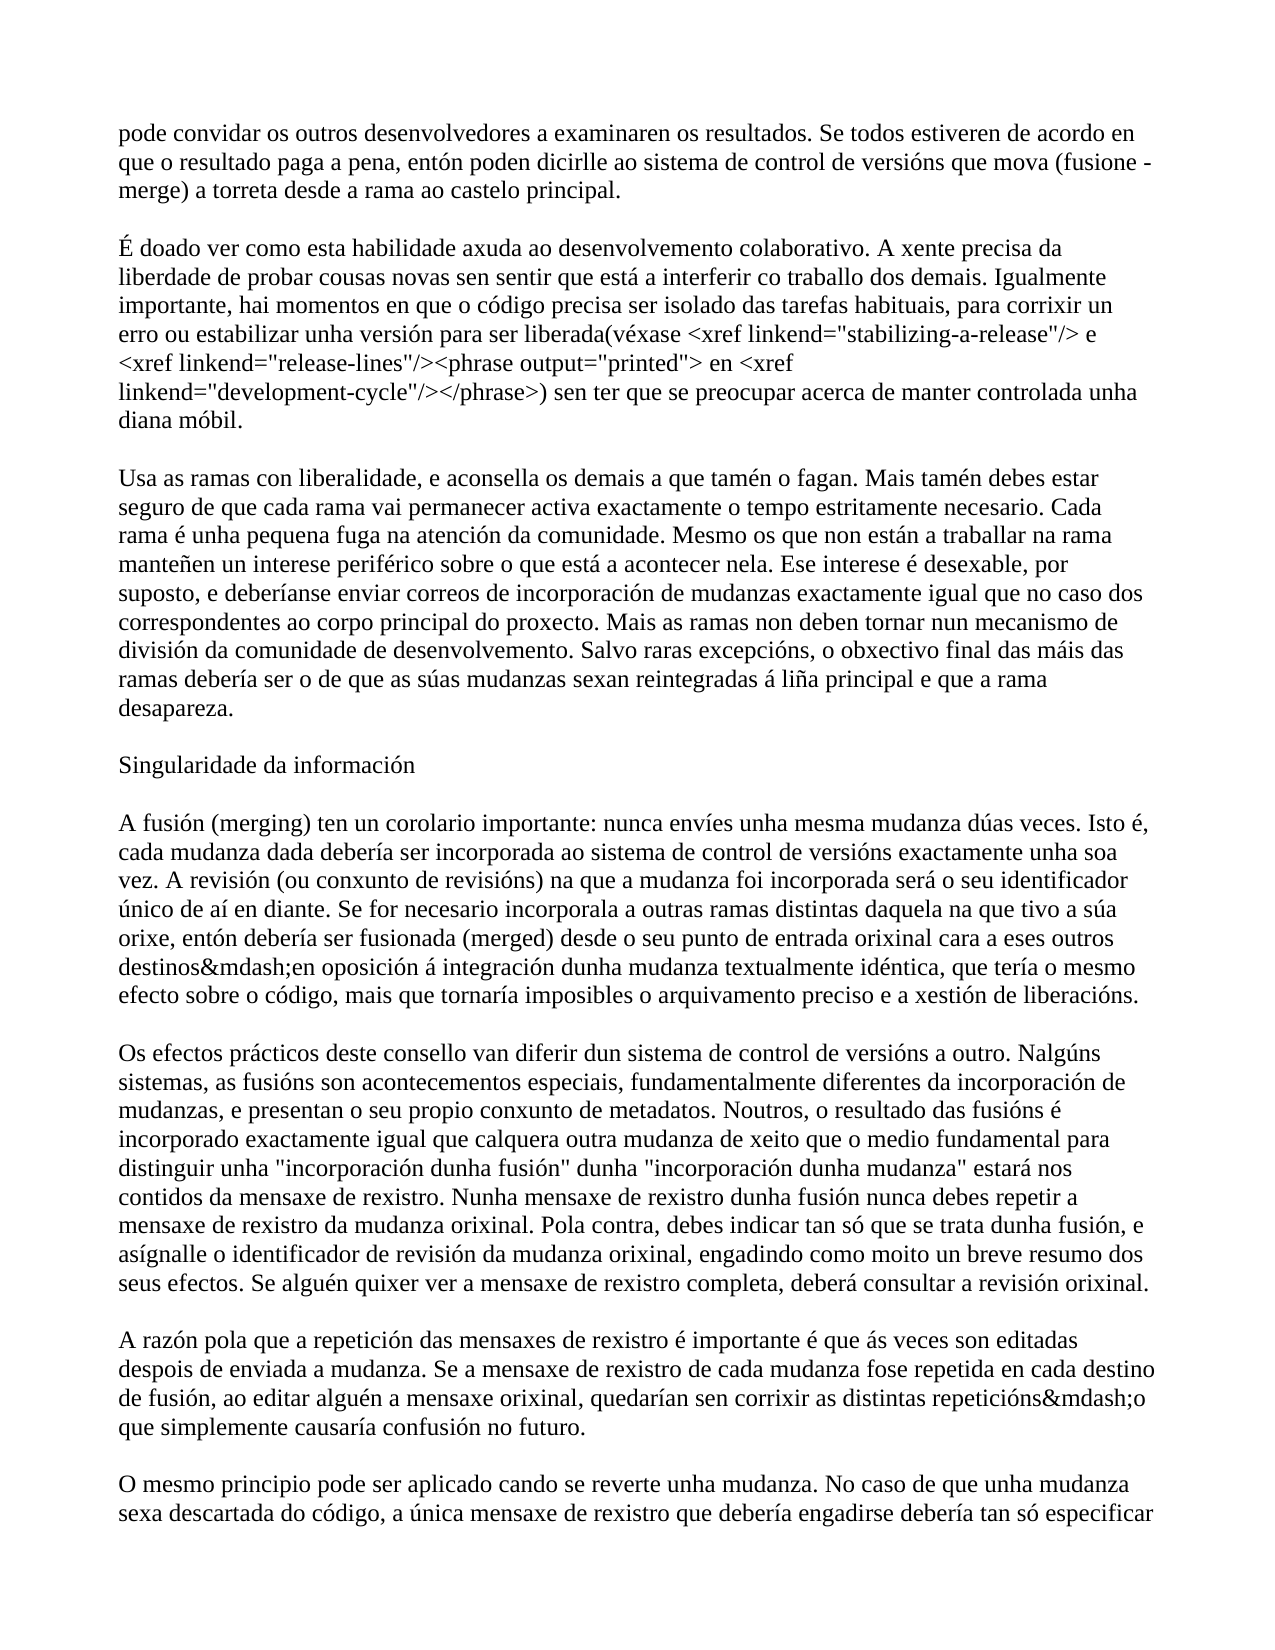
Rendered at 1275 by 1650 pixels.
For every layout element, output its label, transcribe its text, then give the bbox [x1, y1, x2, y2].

text A fusión (merging) ten un corolario importante: nunca envíes unha mesma mudanza dúas veces. Isto é, cada mudanza dada debería ser incorporada ao sistema de control de versións exactamente unha soa vez. A revisión (ou conxunto de revisións) na que a mudanza foi incorporada será o seu identificador único de aí en diante. Se for necesario incorporala a outras ramas distintas daquela na que tivo a súa orixe, entón debería ser fusionada (merged) desde o seu punto de entrada orixinal cara a eses outros destinos&mdash;en oposición á integración dunha mudanza textualmente idéntica, que tería o mesmo efecto sobre o código, mais que tornaría imposibles o arquivamento preciso e a xestión de liberacións. [118, 808, 1157, 1009]
text pode convidar os outros desenvolvedores a examinaren os resultados. Se todos estiveren de acordo en que o resultado paga a pena, entón poden dicirlle ao sistema de control de versións que mova (fusione -merge) a torreta desde a rama ao castelo principal. [118, 118, 1157, 204]
text A razón pola que a repetición das mensaxes de rexistro é importante é que ás veces son editadas despois de enviada a mudanza. Se a mensaxe de rexistro de cada mudanza fose repetida en cada destino de fusión, ao editar alguén a mensaxe orixinal, quedarían sen corrixir as distintas repeticións&mdash;o que simplemente causaría confusión no futuro. [118, 1326, 1157, 1441]
text É doado ver como esta habilidade axuda ao desenvolvemento colaborativo. A xente precisa da liberdade de probar cousas novas sen sentir que está a interferir co traballo dos demais. Igualmente importante, hai momentos en que o código precisa ser isolado das tarefas habituais, para corrixir un erro ou estabilizar unha versión para ser liberada(véxase <xref linkend="stabilizing-a-release"/> e <xref linkend="release-lines"/><phrase output="printed"> en <xref linkend="development-cycle"/></phrase>) sen ter que se preocupar acerca de manter controlada unha diana móbil. [118, 233, 1157, 434]
text Singularidade da información [118, 751, 1157, 779]
text Os efectos prácticos deste consello van diferir dun sistema de control de versións a outro. Nalgúns sistemas, as fusións son acontecementos especiais, fundamentalmente diferentes da incorporación de mudanzas, e presentan o seu propio conxunto de metadatos. Noutros, o resultado das fusións é incorporado exactamente igual que calquera outra mudanza de xeito que o medio fundamental para distinguir unha "incorporación dunha fusión" dunha "incorporación dunha mudanza" estará nos contidos da mensaxe de rexistro. Nunha mensaxe de rexistro dunha fusión nunca debes repetir a mensaxe de rexistro da mudanza orixinal. Pola contra, debes indicar tan só que se trata dunha fusión, e asígnalle o identificador de revisión da mudanza orixinal, engadindo como moito un breve resumo dos seus efectos. Se alguén quixer ver a mensaxe de rexistro completa, deberá consultar a revisión orixinal. [118, 1038, 1157, 1297]
text Usa as ramas con liberalidade, e aconsella os demais a que tamén o fagan. Mais tamén debes estar seguro de que cada rama vai permanecer activa exactamente o tempo estritamente necesario. Cada rama é unha pequena fuga na atención da comunidade. Mesmo os que non están a traballar na rama manteñen un interese periférico sobre o que está a acontecer nela. Ese interese é desexable, por suposto, e deberíanse enviar correos de incorporación de mudanzas exactamente igual que no caso dos correspondentes ao corpo principal do proxecto. Mais as ramas non deben tornar nun mecanismo de división da comunidade de desenvolvemento. Salvo raras excepcións, o obxectivo final das máis das ramas debería ser o de que as súas mudanzas sexan reintegradas á liña principal e que a rama desapareza. [118, 463, 1157, 722]
text O mesmo principio pode ser aplicado cando se reverte unha mudanza. No caso de que unha mudanza sexa descartada do código, a única mensaxe de rexistro que debería engadirse debería tan só especificar [118, 1469, 1157, 1527]
